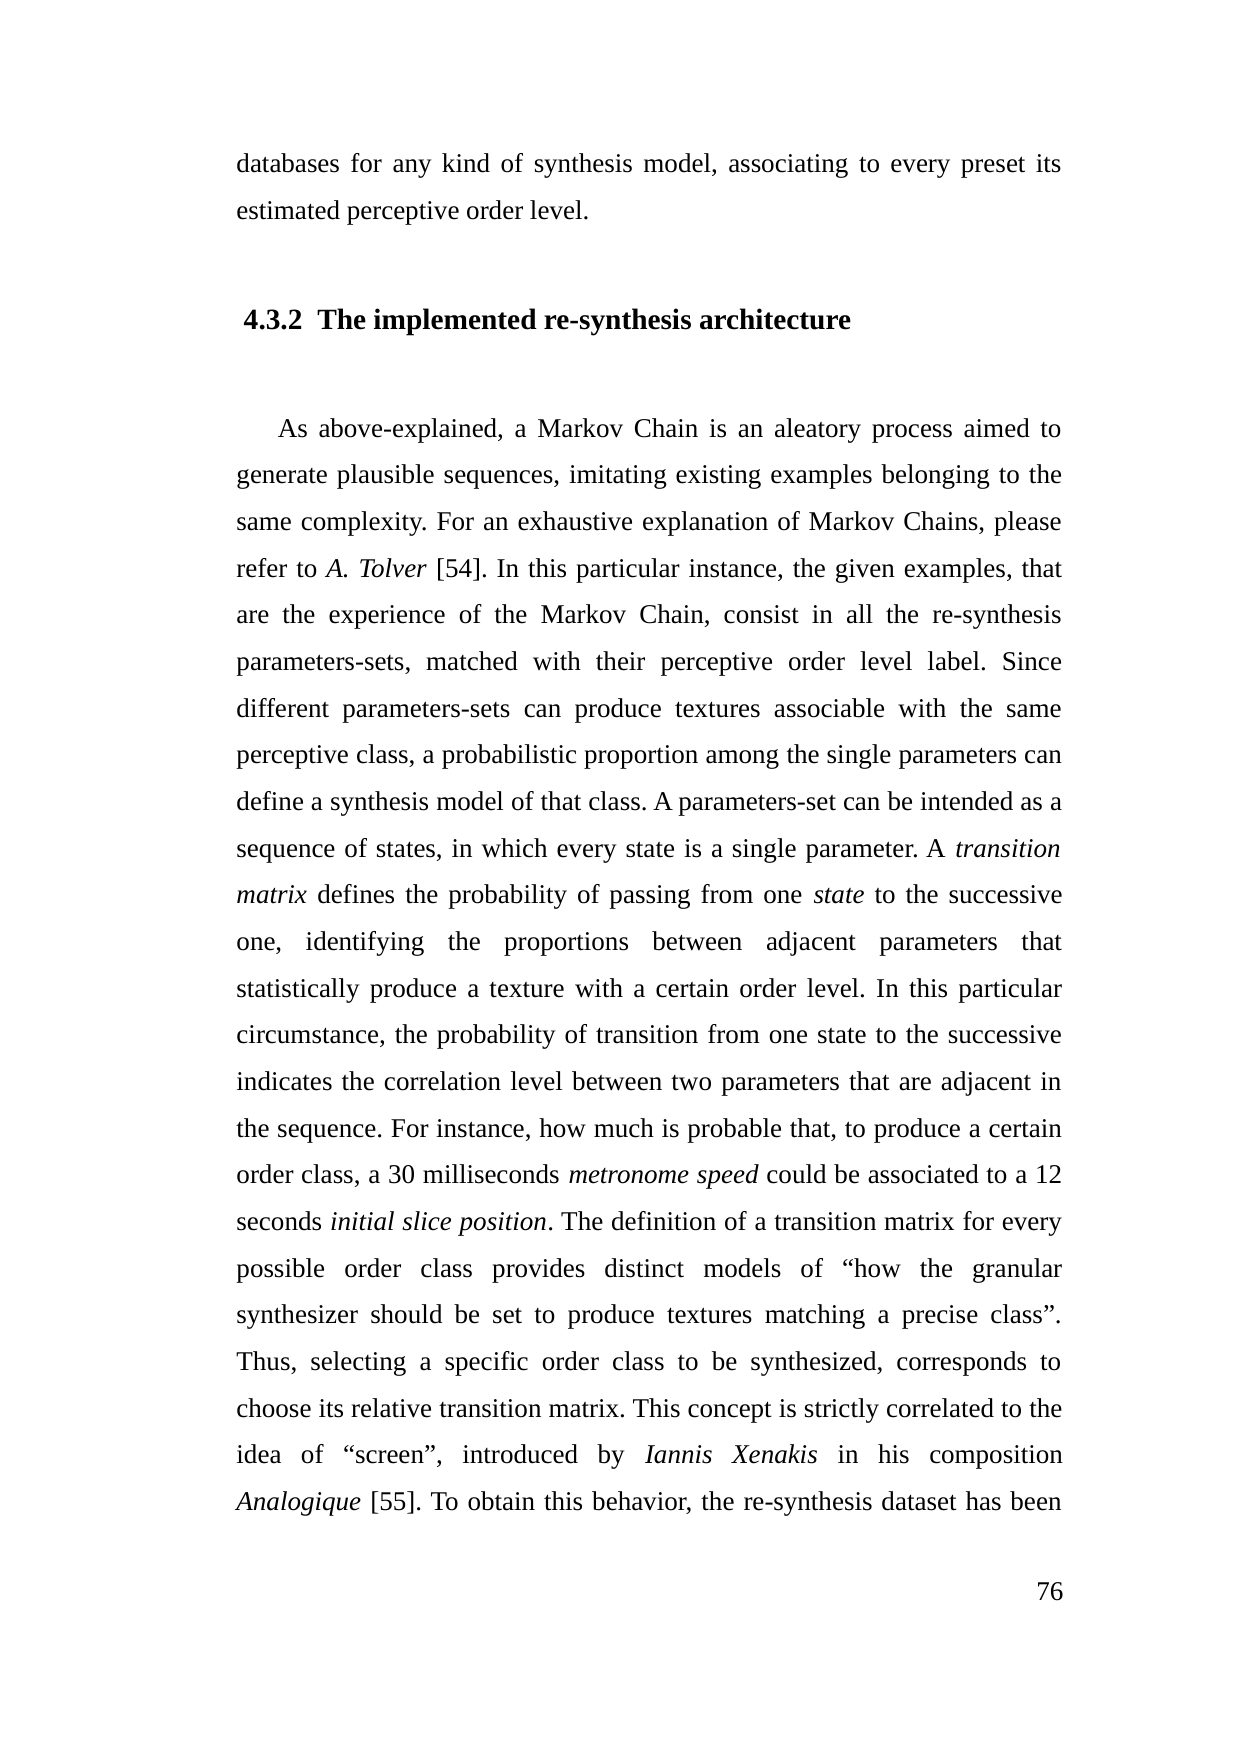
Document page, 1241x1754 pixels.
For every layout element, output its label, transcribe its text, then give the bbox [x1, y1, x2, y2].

subtitle The implemented re-synthesis architecture [236, 302, 1063, 336]
text As above-explained, a Markov Chain is an aleatory process aimed to generate plausible sequences, imitating existing examples belonging to the same complexity. For an exhaustive explanation of Markov Chains, please refer to A. Tolver [54]. In this particular instance, the given examples, that are the experience of the Markov Chain, consist in all the re-synthesis parameters-sets, matched with their perceptive order level label. Since different parameters-sets can produce textures associable with the same perceptive class, a probabilistic proportion among the single parameters can define a synthesis model of that class. A parameters-set can be intended as a sequence of states, in which every state is a single parameter. A transition matrix defines the probability of passing from one state to the successive one, identifying the proportions between adjacent parameters that statistically produce a texture with a certain order level. In this particular circumstance, the probability of transition from one state to the successive indicates the correlation level between two parameters that are adjacent in the sequence. For instance, how much is probable that, to produce a certain order class, a 30 milliseconds metronome speed could be associated to a 12 seconds initial slice position. The definition of a transition matrix for every possible order class provides distinct models of “how the granular synthesizer should be set to produce textures matching a precise class”. Thus, selecting a specific order class to be synthesized, corresponds to choose its relative transition matrix. This concept is strictly correlated to the idea of “screen”, introduced by Iannis Xenakis in his composition Analogique [55]. To obtain this behavior, the re-synthesis dataset has been [236, 412, 1063, 1516]
text databases for any kind of synthesis model, associating to every preset its estimated perceptive order level. [236, 148, 1063, 225]
